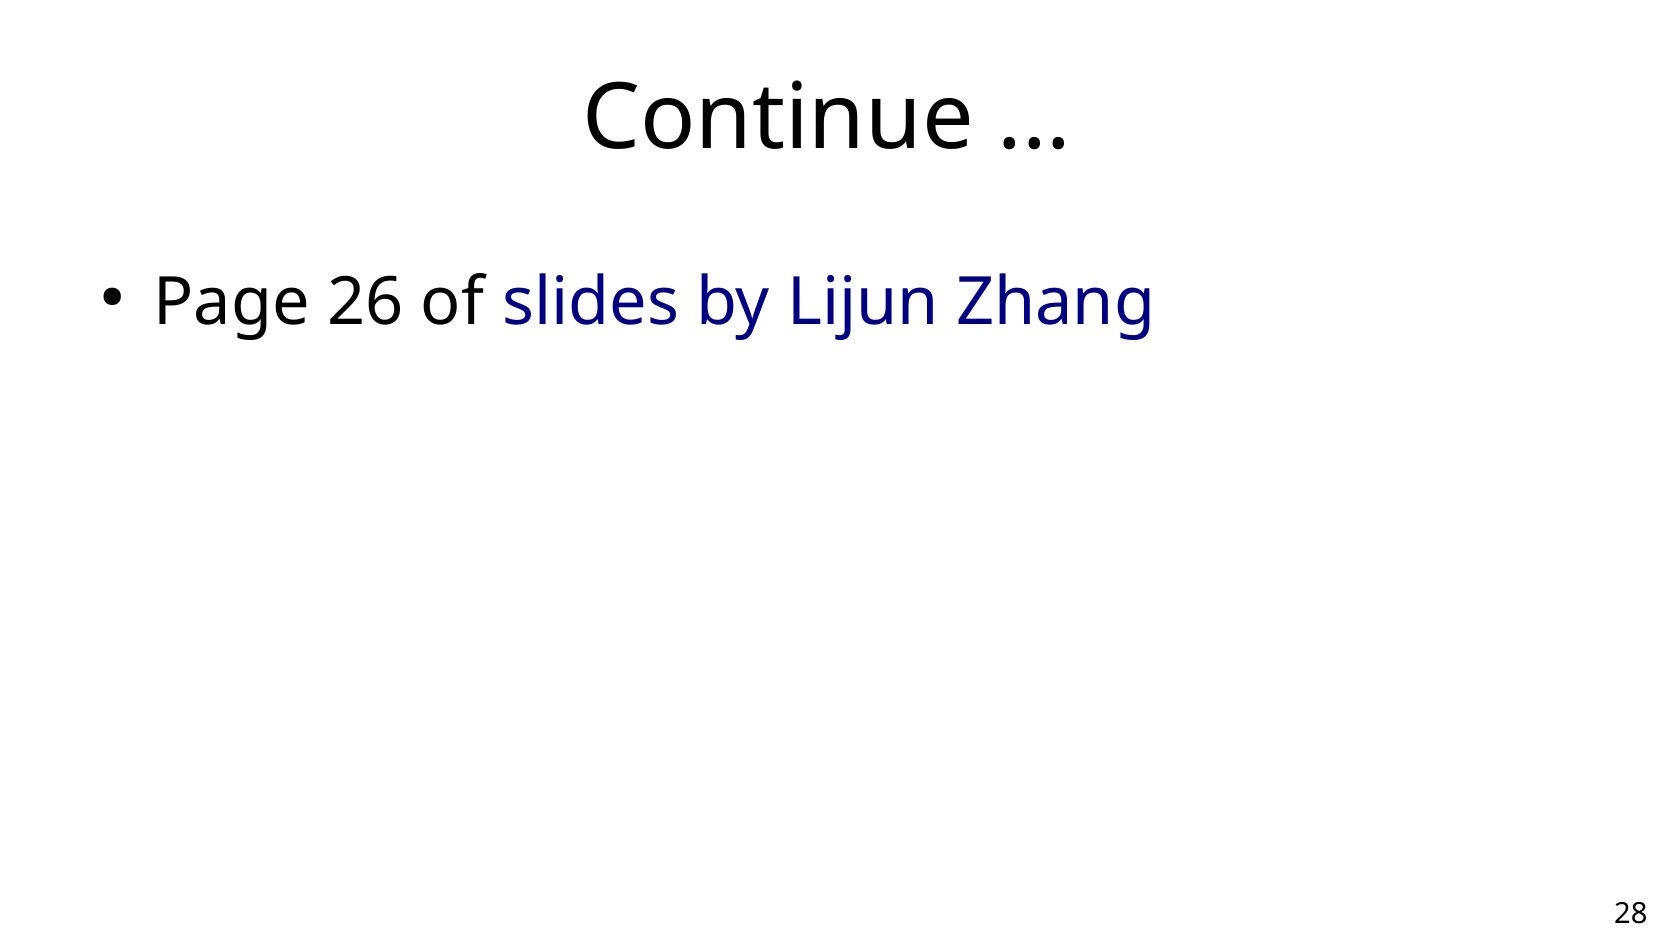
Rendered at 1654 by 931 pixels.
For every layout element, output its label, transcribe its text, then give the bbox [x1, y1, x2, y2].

list Page 26 of slides by Lijun Zhang [82, 253, 1571, 793]
title Continue ... [82, 1, 1571, 226]
